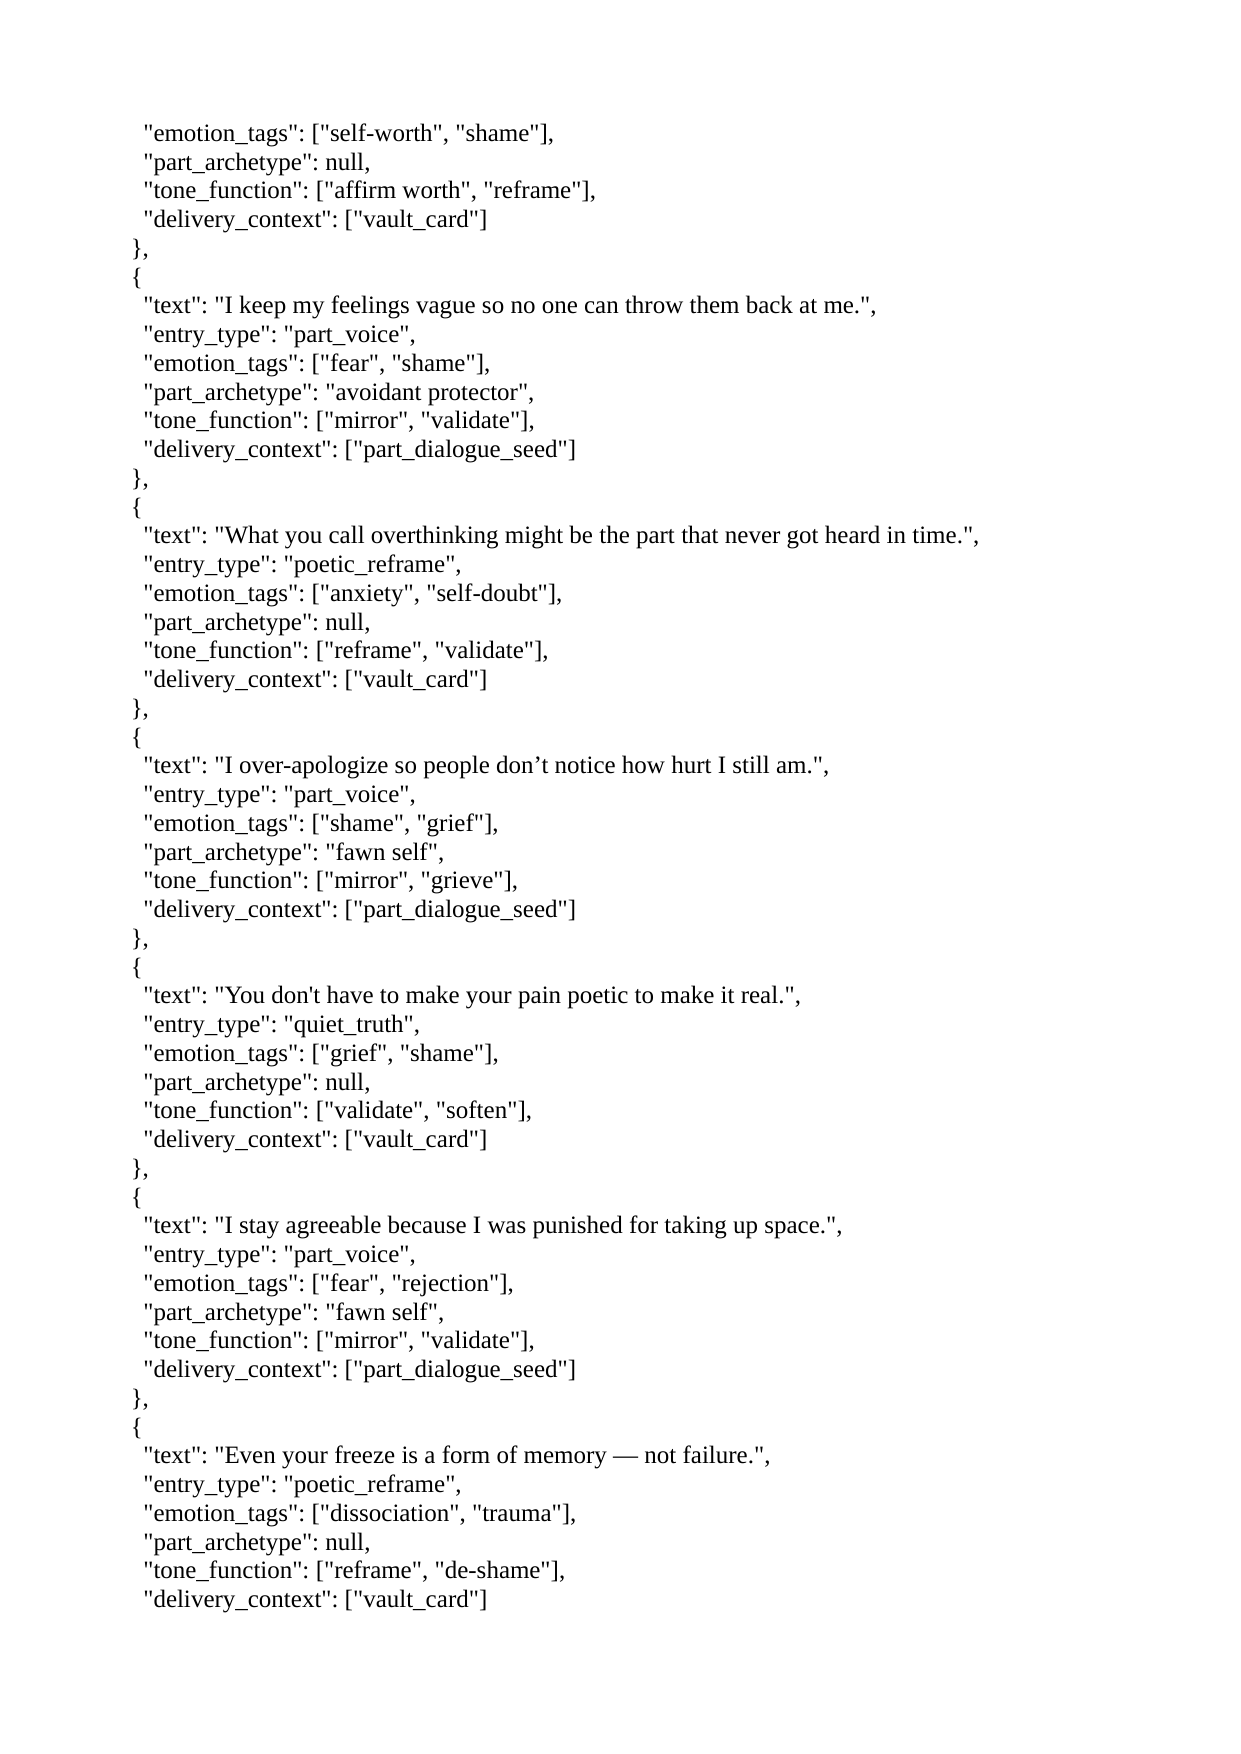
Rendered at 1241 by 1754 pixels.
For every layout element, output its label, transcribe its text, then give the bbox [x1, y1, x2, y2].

text "entry_type": "poetic_reframe", [118, 1469, 1122, 1498]
text { [118, 492, 1122, 521]
text "emotion_tags": ["shame", "grief"], [118, 808, 1122, 837]
text "tone_function": ["validate", "soften"], [118, 1096, 1122, 1124]
text "part_archetype": null, [118, 1527, 1122, 1556]
text "delivery_context": ["vault_card"] [118, 664, 1122, 693]
text "delivery_context": ["vault_card"] [118, 1584, 1122, 1613]
text "entry_type": "part_voice", [118, 779, 1122, 808]
text "emotion_tags": ["anxiety", "self-doubt"], [118, 578, 1122, 607]
text "part_archetype": "avoidant protector", [118, 377, 1122, 406]
text "part_archetype": null, [118, 1067, 1122, 1096]
text "delivery_context": ["part_dialogue_seed"] [118, 434, 1122, 463]
text }, [118, 463, 1122, 492]
text "text": "I over-apologize so people don’t notice how hurt I still am.", [118, 751, 1122, 779]
text { [118, 722, 1122, 751]
text "tone_function": ["reframe", "validate"], [118, 636, 1122, 664]
text "delivery_context": ["vault_card"] [118, 204, 1122, 233]
text }, [118, 923, 1122, 952]
text "part_archetype": null, [118, 147, 1122, 176]
text "tone_function": ["mirror", "grieve"], [118, 866, 1122, 894]
text "text": "Even your freeze is a form of memory — not failure.", [118, 1441, 1122, 1469]
text "part_archetype": "fawn self", [118, 1297, 1122, 1326]
text "text": "I keep my feelings vague so no one can throw them back at me.", [118, 291, 1122, 319]
text "tone_function": ["mirror", "validate"], [118, 406, 1122, 434]
text { [118, 1412, 1122, 1441]
text { [118, 952, 1122, 981]
text }, [118, 693, 1122, 722]
text "delivery_context": ["vault_card"] [118, 1124, 1122, 1153]
text { [118, 262, 1122, 291]
text "text": "You don't have to make your pain poetic to make it real.", [118, 981, 1122, 1009]
text "text": "What you call overthinking might be the part that never got heard in time.", [118, 521, 1122, 549]
text "emotion_tags": ["fear", "shame"], [118, 348, 1122, 377]
text }, [118, 1383, 1122, 1412]
text "entry_type": "quiet_truth", [118, 1009, 1122, 1038]
text "delivery_context": ["part_dialogue_seed"] [118, 894, 1122, 923]
text "emotion_tags": ["self-worth", "shame"], [118, 118, 1122, 147]
text "emotion_tags": ["grief", "shame"], [118, 1038, 1122, 1067]
text "entry_type": "part_voice", [118, 319, 1122, 348]
text { [118, 1182, 1122, 1211]
text "emotion_tags": ["dissociation", "trauma"], [118, 1498, 1122, 1527]
text "tone_function": ["reframe", "de-shame"], [118, 1556, 1122, 1584]
text "part_archetype": "fawn self", [118, 837, 1122, 866]
text "text": "I stay agreeable because I was punished for taking up space.", [118, 1211, 1122, 1239]
text "entry_type": "part_voice", [118, 1239, 1122, 1268]
text "entry_type": "poetic_reframe", [118, 549, 1122, 578]
text }, [118, 1153, 1122, 1182]
text "tone_function": ["mirror", "validate"], [118, 1326, 1122, 1354]
text "emotion_tags": ["fear", "rejection"], [118, 1268, 1122, 1297]
text }, [118, 233, 1122, 262]
text "part_archetype": null, [118, 607, 1122, 636]
text "delivery_context": ["part_dialogue_seed"] [118, 1354, 1122, 1383]
text "tone_function": ["affirm worth", "reframe"], [118, 176, 1122, 204]
